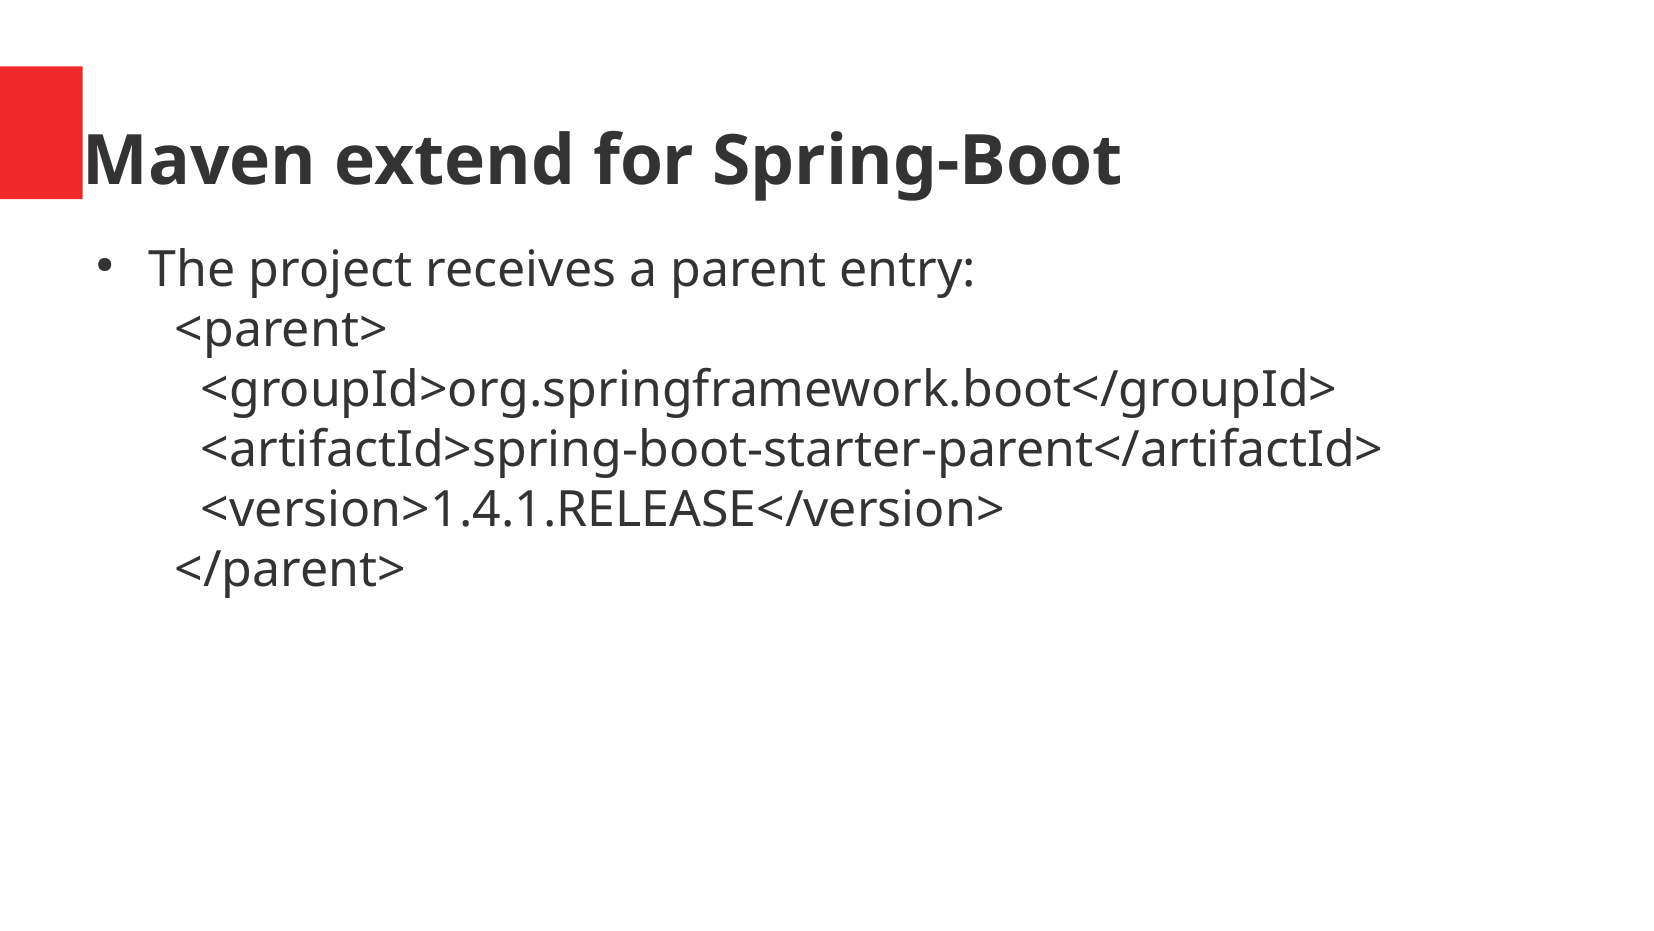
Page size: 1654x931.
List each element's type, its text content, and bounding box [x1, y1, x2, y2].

title Maven extend for Spring-Boot [82, 0, 1571, 237]
list The project receives a parent entry: <parent> <groupId>org.springframework.boot</groupId> <artifactId>spring-boot-starter-parent</artifactId> <version>1.4.1.RELEASE</version> </parent> [78, 236, 1567, 792]
